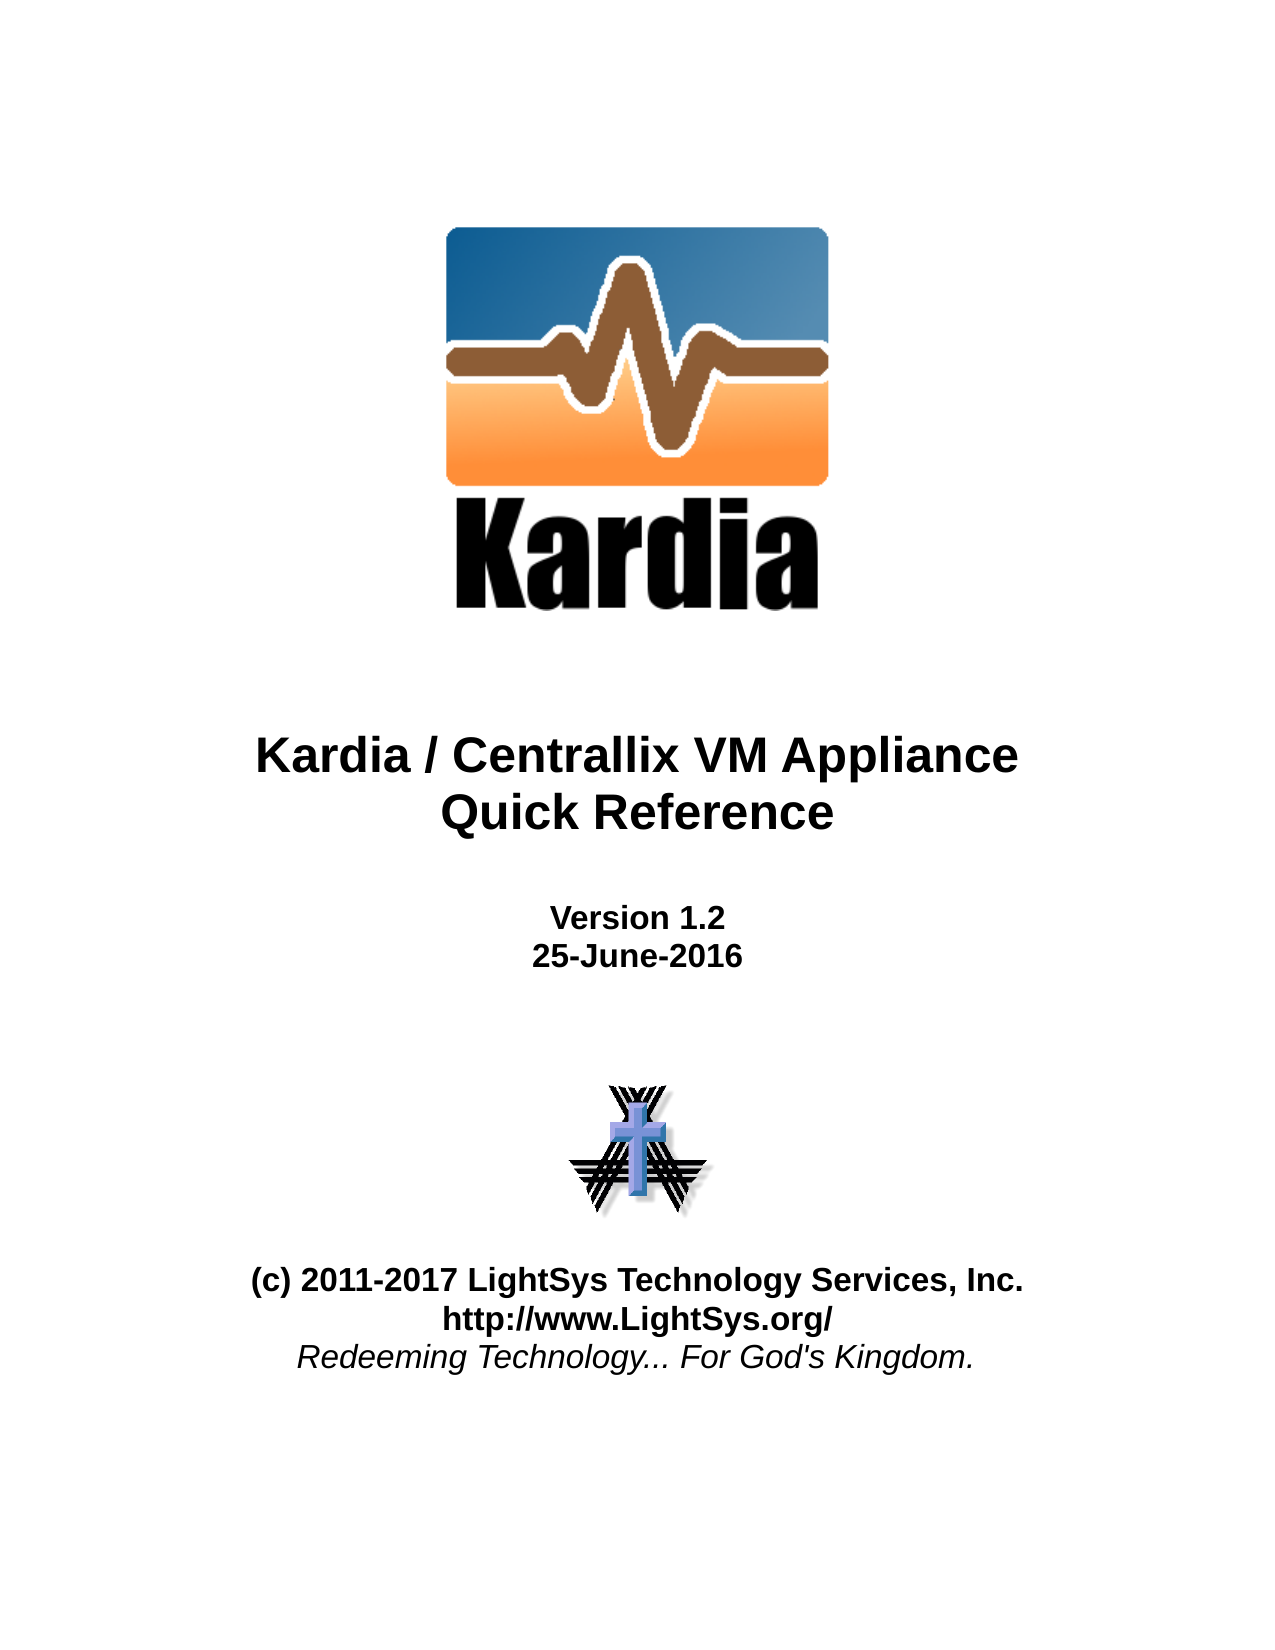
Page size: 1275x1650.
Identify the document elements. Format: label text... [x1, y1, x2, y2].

picture [564, 1078, 719, 1222]
text Redeeming Technology... For God's Kingdom. [118, 1337, 1157, 1376]
text 25-June-2016 [118, 936, 1157, 975]
text (c) 2011-2017 LightSys Technology Services, Inc. [118, 1260, 1157, 1299]
text Version 1.2 [118, 898, 1157, 936]
text Kardia / Centrallix VM Appliance [118, 725, 1157, 783]
text Quick Reference [118, 783, 1157, 840]
picture [445, 226, 830, 611]
text http://www.LightSys.org/ [118, 1299, 1157, 1337]
